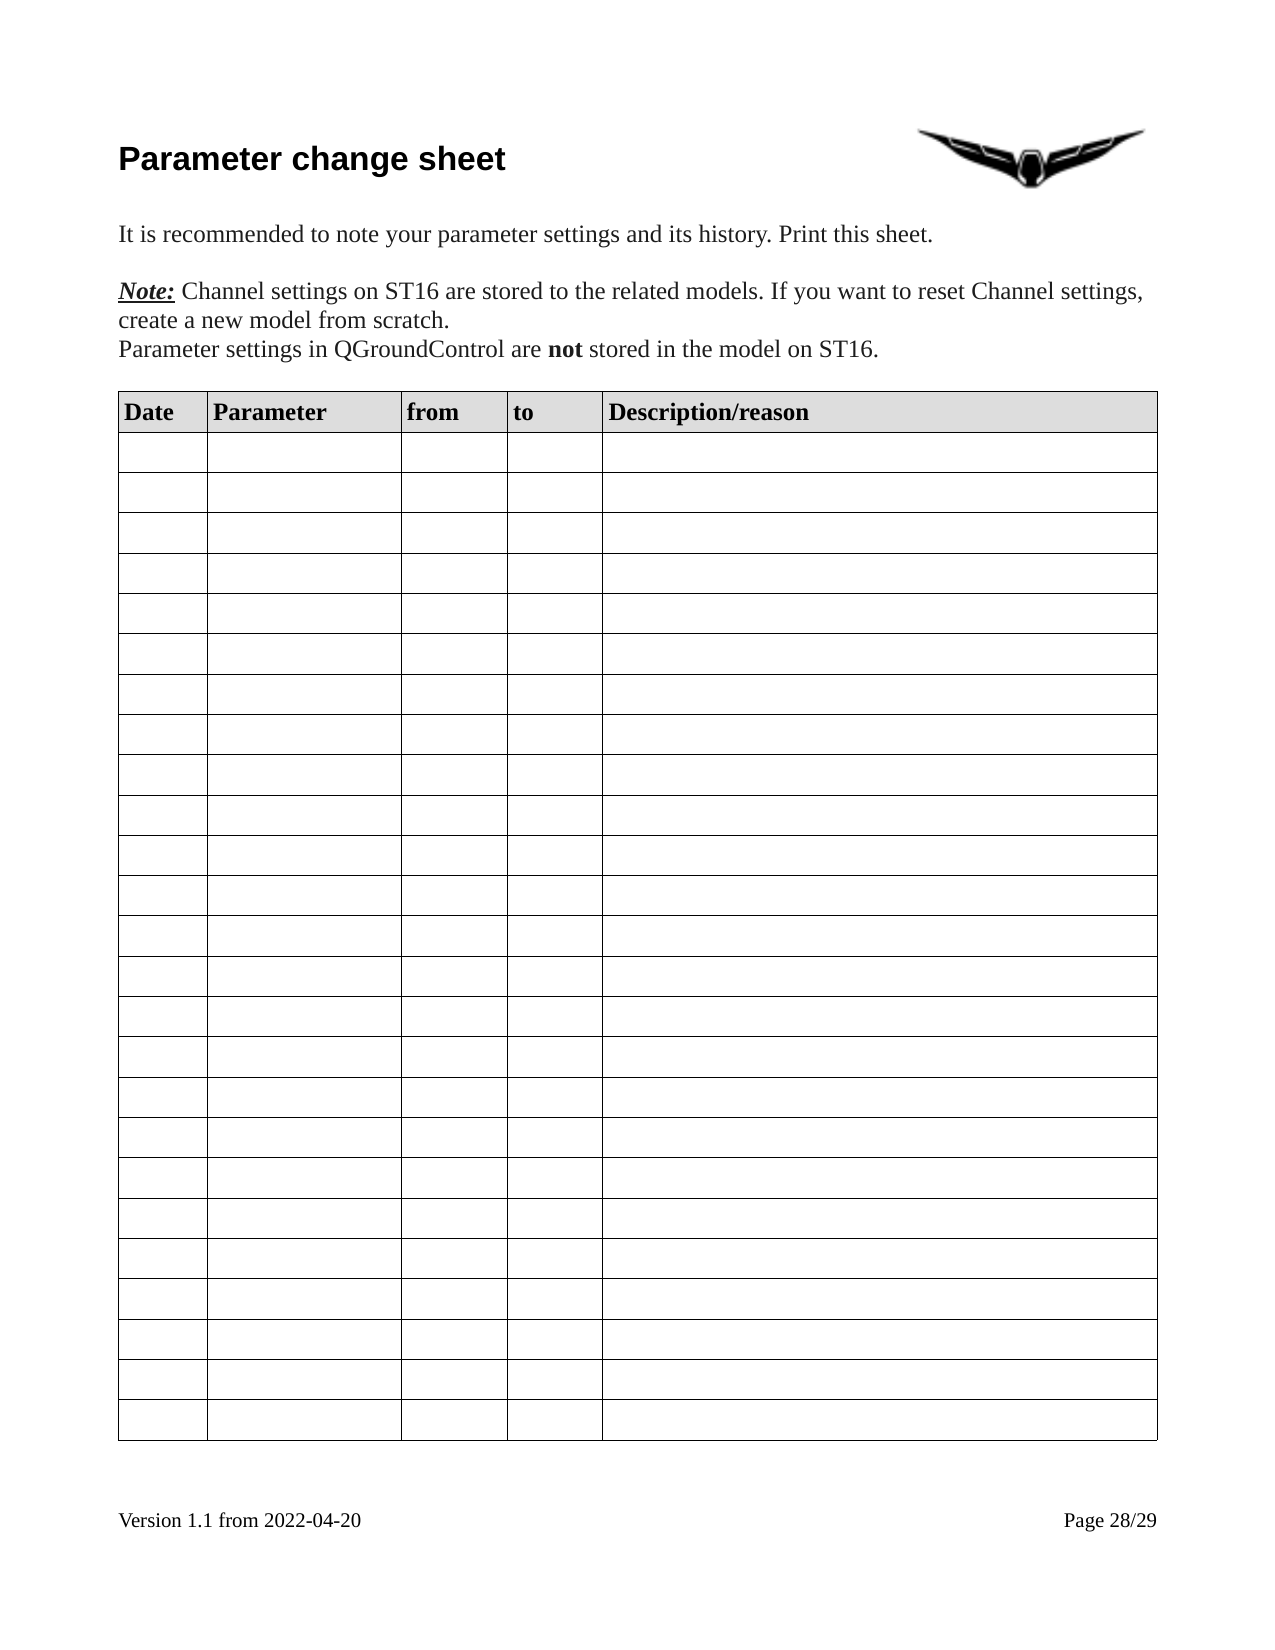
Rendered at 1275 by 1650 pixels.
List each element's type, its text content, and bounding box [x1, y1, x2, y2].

table_cell [402, 473, 507, 512]
table_cell [402, 1279, 507, 1318]
table_cell [119, 1078, 207, 1117]
table_cell [508, 1360, 602, 1399]
table_cell [402, 513, 507, 553]
table_cell [508, 473, 602, 512]
table_cell [402, 715, 507, 754]
table_cell [603, 876, 1157, 915]
table_cell [603, 433, 1157, 472]
table_header Date [119, 392, 207, 432]
table_cell [208, 554, 401, 593]
table_cell [508, 876, 602, 915]
table_cell [208, 1239, 401, 1278]
table_cell [508, 433, 602, 472]
table_cell [119, 836, 207, 875]
table_cell [508, 1400, 602, 1439]
table_cell [402, 796, 507, 835]
table_cell [402, 675, 507, 714]
text Parameter settings in QGroundControl are not stored in the model on ST16. [118, 334, 1157, 363]
table_cell [603, 473, 1157, 512]
table_cell [603, 755, 1157, 794]
table_cell [603, 997, 1157, 1036]
table_cell [208, 1279, 401, 1318]
table_cell [208, 675, 401, 714]
table_cell [119, 796, 207, 835]
table_cell [508, 1199, 602, 1238]
table_cell [508, 715, 602, 754]
table_cell [508, 1239, 602, 1278]
table_cell [508, 1118, 602, 1157]
table_cell [119, 1239, 207, 1278]
table_cell [208, 1320, 401, 1359]
table_cell [603, 554, 1157, 593]
table_cell [208, 433, 401, 472]
table_cell [208, 1400, 401, 1439]
table_cell [508, 1078, 602, 1117]
table_cell [402, 876, 507, 915]
table_cell [402, 1239, 507, 1278]
table_cell [402, 957, 507, 996]
table_cell [603, 836, 1157, 875]
table_cell [402, 1078, 507, 1117]
table_cell [119, 957, 207, 996]
table_cell [603, 675, 1157, 714]
table_cell [402, 1037, 507, 1077]
table_cell [402, 836, 507, 875]
table_cell [603, 1199, 1157, 1238]
subtitle Parameter change sheet [118, 139, 914, 178]
table_cell [402, 433, 507, 472]
table_cell [208, 796, 401, 835]
table_cell [208, 755, 401, 794]
table_header to [508, 392, 602, 432]
table_cell [119, 916, 207, 956]
table_cell [119, 473, 207, 512]
table_cell [508, 1037, 602, 1077]
table_cell [119, 513, 207, 553]
table_cell [508, 796, 602, 835]
table_cell [402, 1199, 507, 1238]
table_cell [208, 876, 401, 915]
table_cell [603, 634, 1157, 673]
table_cell [402, 634, 507, 673]
table_cell [603, 1239, 1157, 1278]
table_cell [119, 1037, 207, 1077]
table_cell [402, 916, 507, 956]
table_cell [402, 1320, 507, 1359]
table_cell [208, 836, 401, 875]
table_cell [402, 1158, 507, 1198]
table_cell [402, 594, 507, 633]
table_cell [508, 997, 602, 1036]
table_cell [603, 916, 1157, 956]
table_cell [119, 1320, 207, 1359]
table_cell [119, 755, 207, 794]
table_cell [508, 634, 602, 673]
table_cell [119, 634, 207, 673]
table_cell [208, 997, 401, 1036]
table_cell [119, 594, 207, 633]
picture [914, 126, 1148, 193]
table_cell [508, 675, 602, 714]
table_cell [402, 755, 507, 794]
table_cell [208, 916, 401, 956]
table_cell [402, 554, 507, 593]
table_cell [119, 997, 207, 1036]
table_cell [208, 1199, 401, 1238]
table_cell [603, 513, 1157, 553]
text Note: Channel settings on ST16 are stored to the related models. If you want to reset Channel settings, create a new model from scratch. [118, 276, 1157, 334]
table_cell [603, 1078, 1157, 1117]
table_cell [208, 634, 401, 673]
table_cell [208, 513, 401, 553]
table_cell [603, 715, 1157, 754]
text It is recommended to note your parameter settings and its history. Print this sheet. [118, 219, 1157, 248]
table_cell [119, 1360, 207, 1399]
table_cell [119, 1199, 207, 1238]
table_cell [208, 1037, 401, 1077]
table_cell [603, 1360, 1157, 1399]
table_header from [402, 392, 507, 432]
table_cell [508, 1158, 602, 1198]
table_cell [603, 1037, 1157, 1077]
table_cell [402, 1360, 507, 1399]
table_cell [208, 594, 401, 633]
table_cell [603, 1279, 1157, 1318]
table_cell [402, 1400, 507, 1439]
table_cell [603, 1320, 1157, 1359]
table_cell [119, 554, 207, 593]
table_cell [508, 1320, 602, 1359]
table_cell [603, 796, 1157, 835]
table_cell [208, 957, 401, 996]
table_cell [119, 1118, 207, 1157]
table_cell [208, 715, 401, 754]
table_cell [208, 1078, 401, 1117]
table_cell [508, 755, 602, 794]
table_cell [508, 916, 602, 956]
table_cell [402, 1118, 507, 1157]
table_cell [119, 1158, 207, 1198]
table_cell [119, 876, 207, 915]
table_cell [508, 594, 602, 633]
table_cell [603, 1158, 1157, 1198]
table_cell [208, 1360, 401, 1399]
table_cell [603, 1400, 1157, 1439]
table_cell [508, 554, 602, 593]
table_cell [508, 957, 602, 996]
table_cell [508, 513, 602, 553]
table_cell [208, 473, 401, 512]
table_cell [208, 1158, 401, 1198]
table_cell [603, 594, 1157, 633]
table_cell [508, 1279, 602, 1318]
table_cell [402, 997, 507, 1036]
table_header Parameter [208, 392, 401, 432]
table_cell [119, 715, 207, 754]
table_cell [603, 957, 1157, 996]
table_cell [119, 1279, 207, 1318]
table_cell [119, 675, 207, 714]
table_header Description/reason [603, 392, 1157, 432]
table_cell [508, 836, 602, 875]
table_cell [603, 1118, 1157, 1157]
table_cell [119, 1400, 207, 1439]
table_cell [208, 1118, 401, 1157]
table_cell [119, 433, 207, 472]
